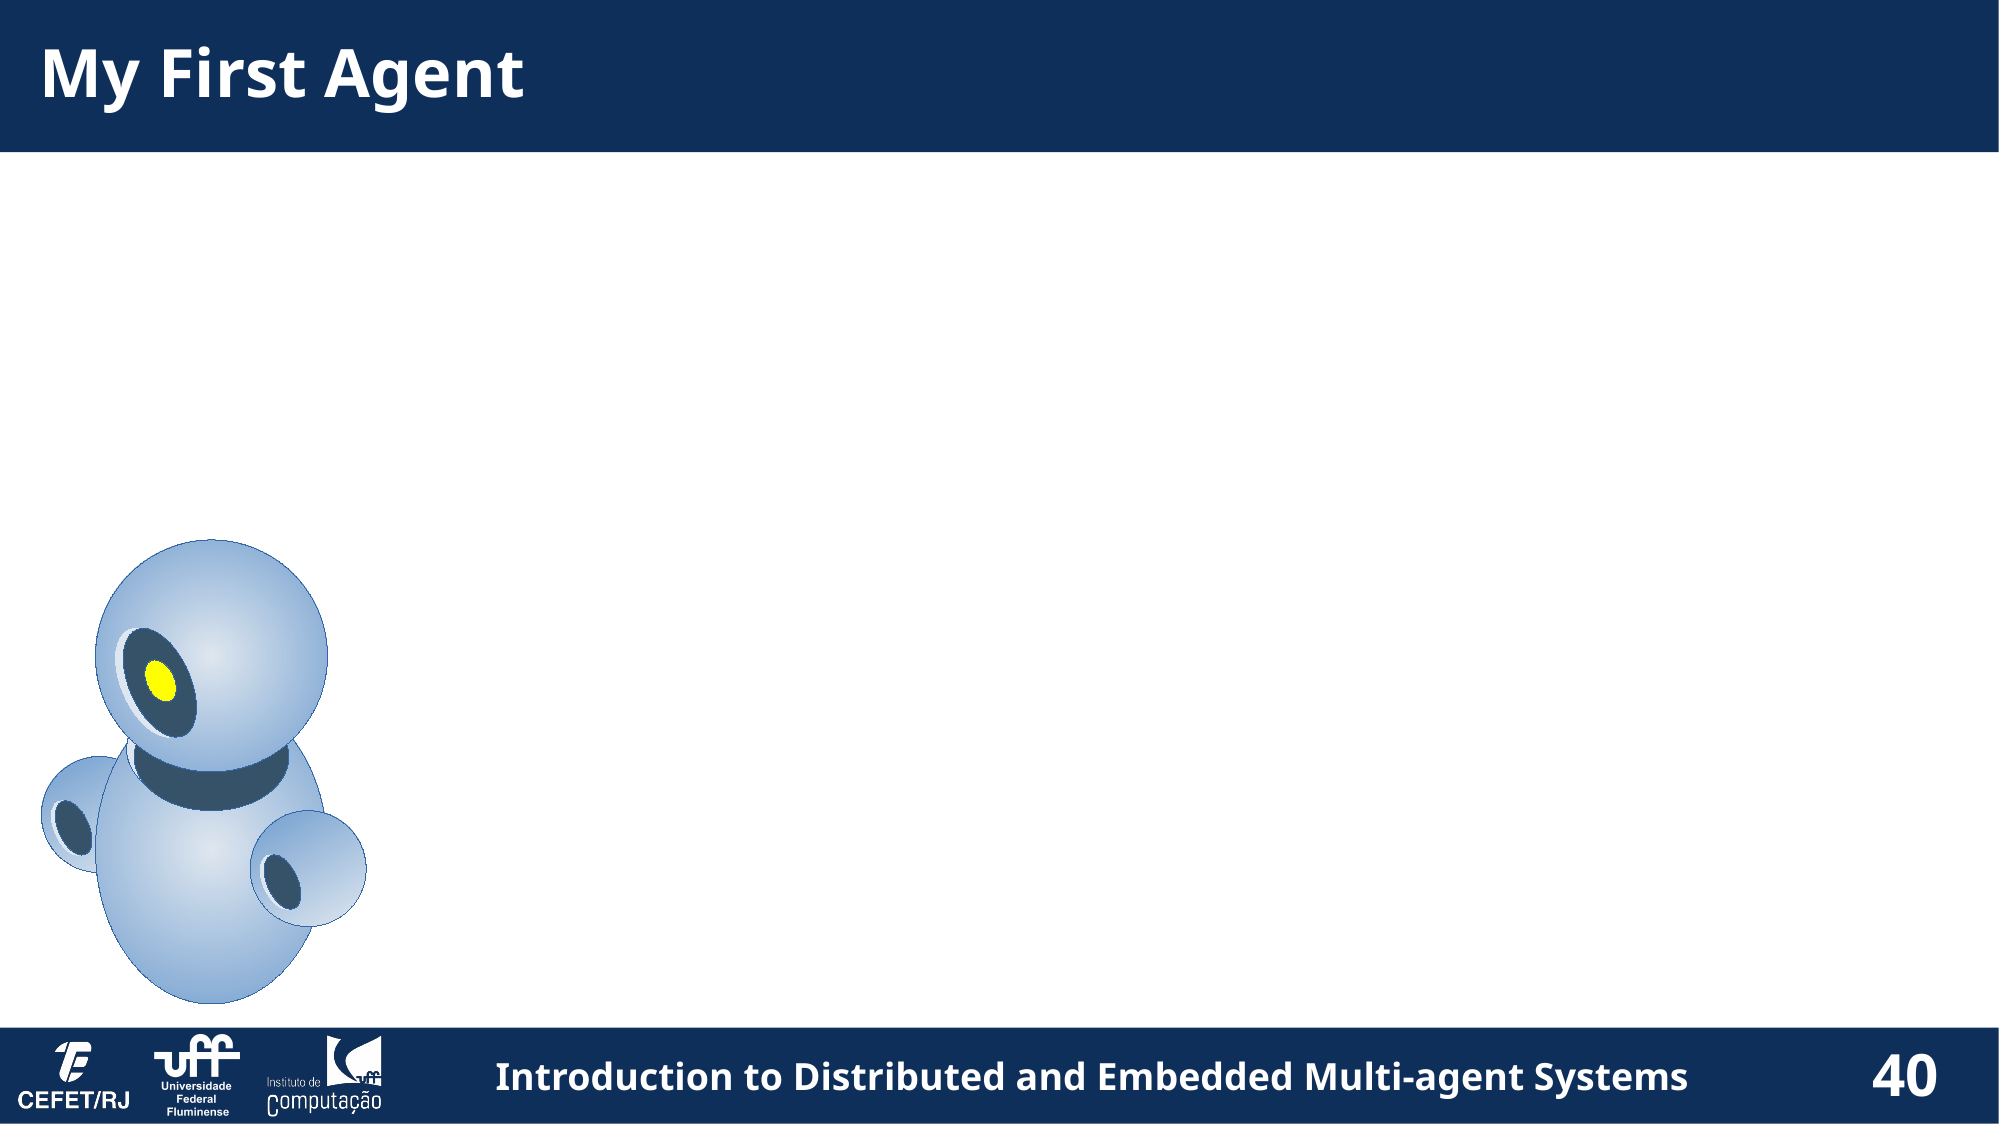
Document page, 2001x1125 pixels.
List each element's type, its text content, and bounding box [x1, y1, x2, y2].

text_box My First Agent [25, 23, 1999, 119]
picture [265, 1033, 383, 1117]
picture [18, 1021, 129, 1125]
picture [153, 1033, 241, 1121]
text_box [41, 539, 367, 1004]
